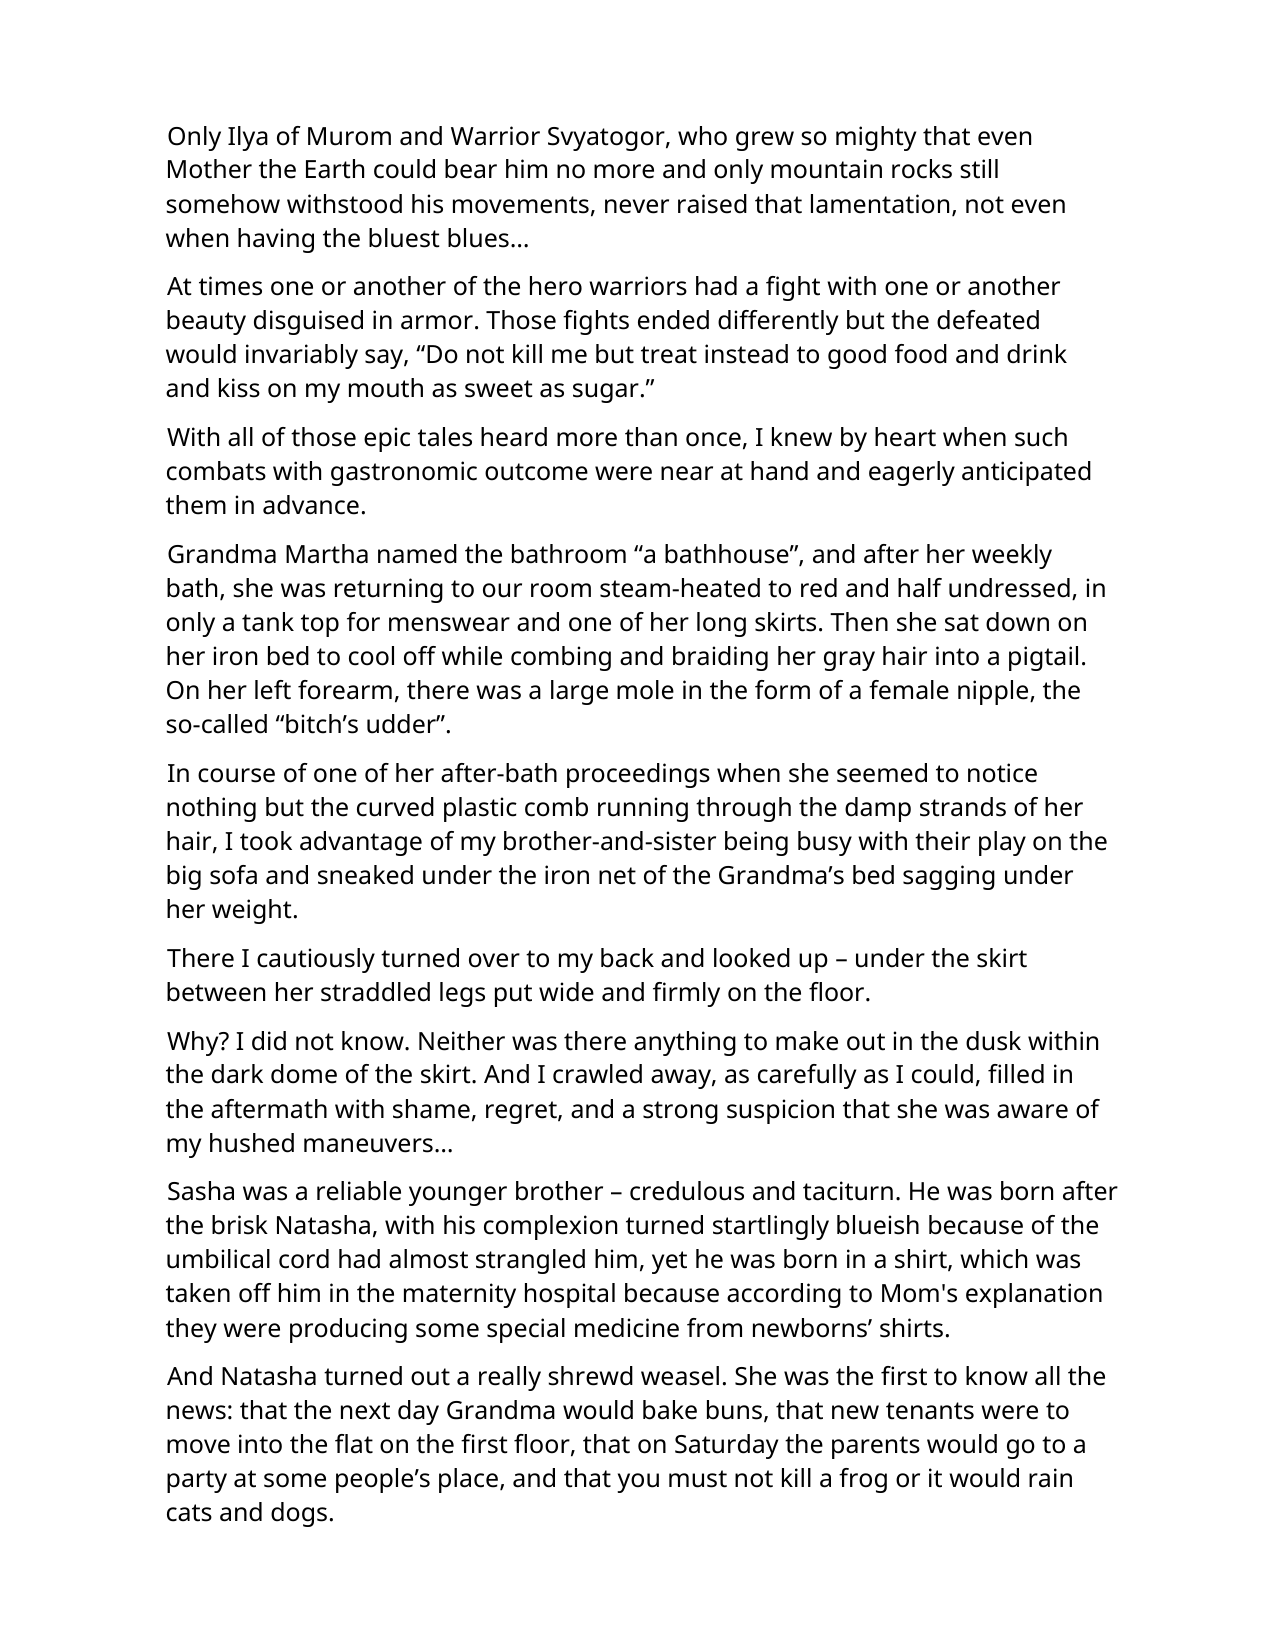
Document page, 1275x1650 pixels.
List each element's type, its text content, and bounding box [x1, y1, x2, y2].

text There I cautiously turned over to my back and looked up – under the skirt between her straddled legs put wide and firmly on the floor. [165, 940, 1118, 1008]
text Sasha was a reliable younger brother – credulous and taciturn. He was born after the brisk Natasha, with his complexion turned startlingly blueish because of the umbilical cord had almost strangled him, yet he was born in a shirt, which was taken off him in the maternity hospital because according to Mom's explanation they were producing some special medicine from newborns’ shirts. [165, 1174, 1118, 1344]
text Why? I did not know. Neither was there anything to make out in the dusk within the dark dome of the skirt. And I crawled away, as carefully as I could, filled in the aftermath with shame, regret, and a strong suspicion that she was aware of my hushed maneuvers… [165, 1023, 1118, 1159]
text At times one or another of the hero warriors had a fight with one or another beauty disguised in armor. Those fights ended differently but the defeated would invariably say, “Do not kill me but treat instead to good food and drink and kiss on my mouth as sweet as sugar.” [165, 269, 1118, 405]
text In course of one of her after-bath proceedings when she seemed to notice nothing but the curved plastic comb running through the damp strands of her hair, I took advantage of my brother-and-sister being busy with their play on the big sofa and sneaked under the iron net of the Grandma’s bed sagging under her weight. [165, 756, 1118, 926]
text Grandma Martha named the bathroom “a bathhouse”, and after her weekly bath, she was returning to our room steam-heated to red and half undressed, in only a tank top for menswear and one of her long skirts. Then she sat down on her iron bed to cool off while combing and braiding her gray hair into a pigtail. On her left forearm, there was a large mole in the form of a female nipple, the so-called “bitch’s udder”. [165, 537, 1118, 741]
text With all of those epic tales heard more than once, I knew by heart when such combats with gastronomic outcome were near at hand and eagerly anticipated them in advance. [165, 420, 1118, 522]
text Only Ilya of Murom and Warrior Svyatogor, who grew so mighty that even Mother the Earth could bear him no more and only mountain rocks still somehow withstood his movements, never raised that lamentation, not even when having the bluest blues… [165, 118, 1118, 254]
text And Natasha turned out a really shrewd weasel. She was the first to know all the news: that the next day Grandma would bake buns, that new tenants were to move into the flat on the first floor, that on Saturday the parents would go to a party at some people’s place, and that you must not kill a frog or it would rain cats and dogs. [165, 1359, 1118, 1529]
